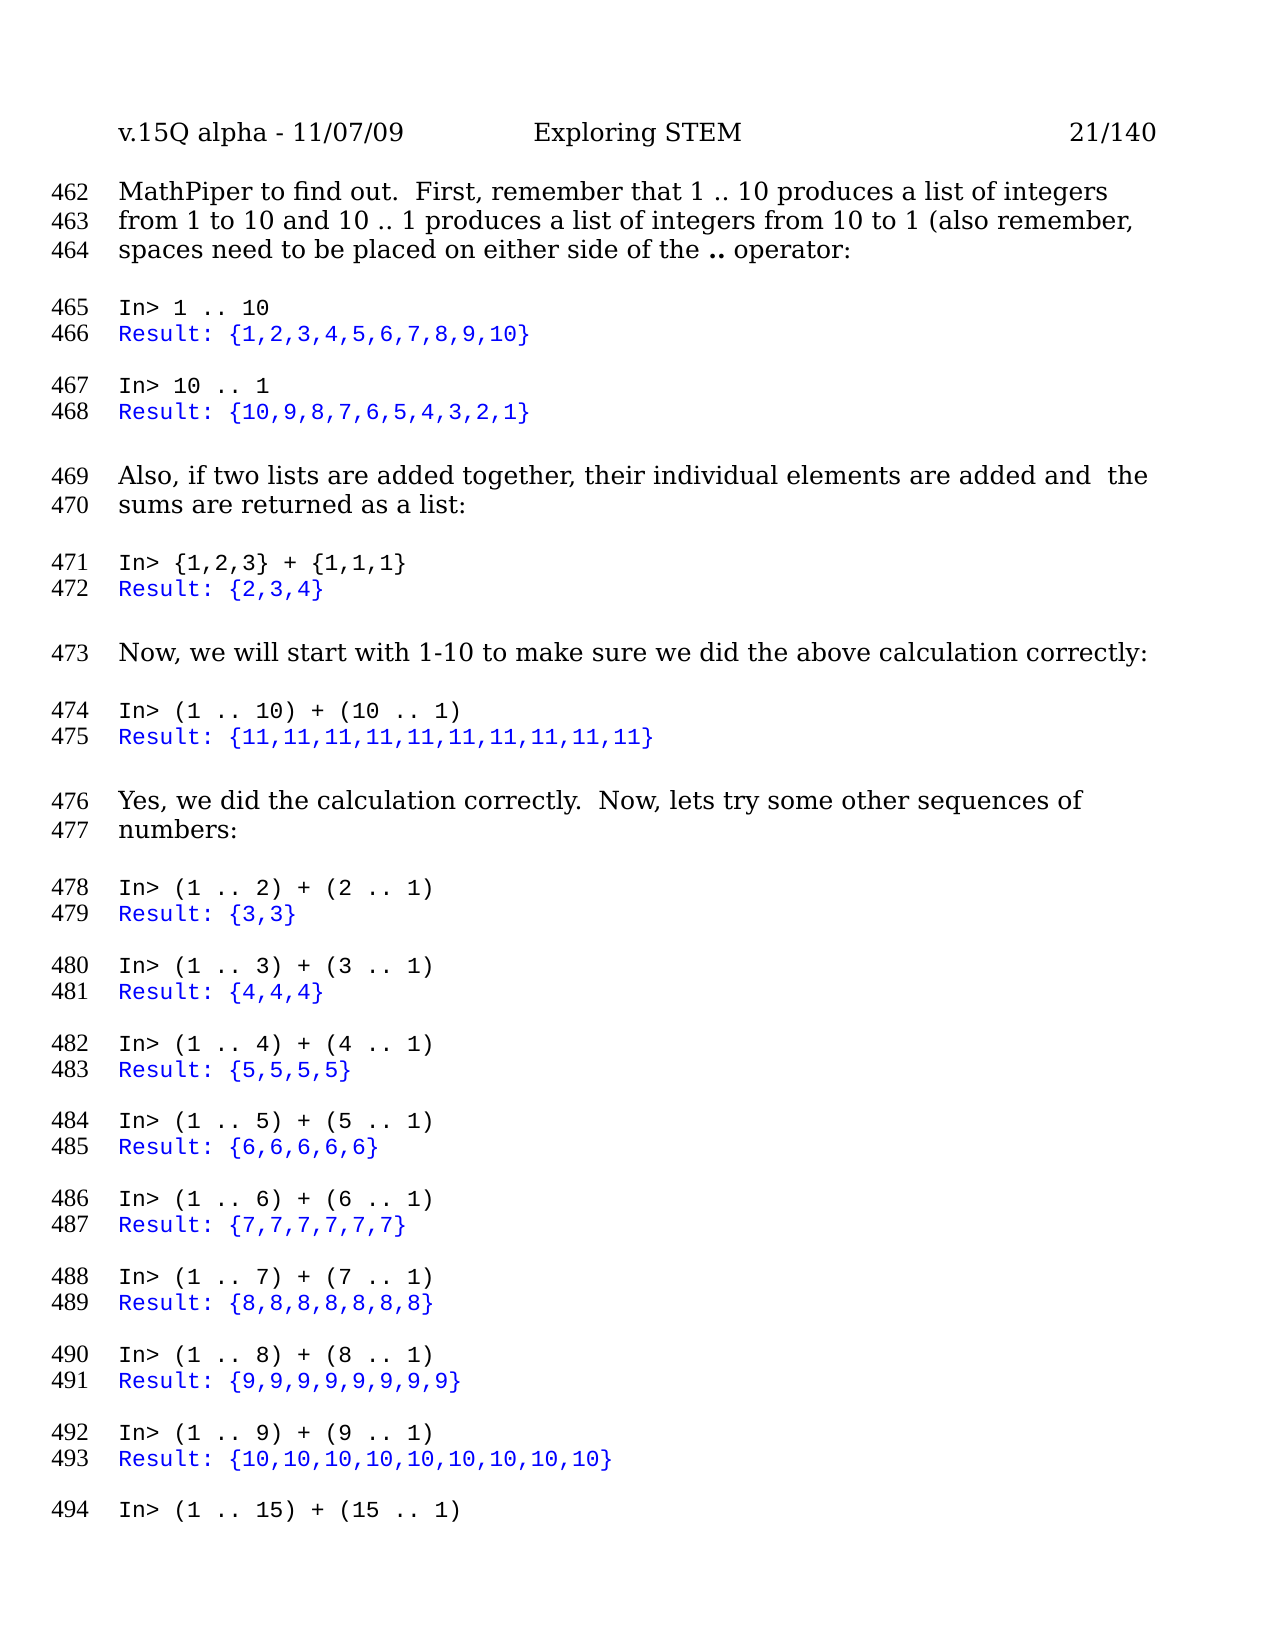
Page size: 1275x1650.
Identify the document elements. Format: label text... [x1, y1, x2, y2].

text Result: {8,8,8,8,8,8,8} [118, 1291, 1157, 1317]
text MathPiper to find out. First, remember that 1 .. 10 produces a list of integers from 1 to 10 and 10 .. 1 produces a list of integers from 10 to 1 (also remember, spaces need to be placed on either side of the .. operator: [118, 177, 1157, 264]
text Result: {1,2,3,4,5,6,7,8,9,10} [118, 322, 1157, 348]
text Result: {10,10,10,10,10,10,10,10,10} [118, 1447, 1157, 1473]
text Result: {4,4,4} [118, 980, 1157, 1006]
text Result: {2,3,4} [118, 577, 1157, 603]
text In> (1 .. 3) + (3 .. 1) [118, 954, 1157, 980]
text In> (1 .. 9) + (9 .. 1) [118, 1421, 1157, 1447]
text In> (1 .. 5) + (5 .. 1) [118, 1110, 1157, 1136]
text In> (1 .. 4) + (4 .. 1) [118, 1032, 1157, 1058]
text Result: {11,11,11,11,11,11,11,11,11,11} [118, 725, 1157, 751]
text Now, we will start with 1-10 to make sure we did the above calculation correctly: [118, 638, 1157, 667]
text In> (1 .. 2) + (2 .. 1) [118, 876, 1157, 902]
text Result: {9,9,9,9,9,9,9,9} [118, 1369, 1157, 1395]
text Result: {5,5,5,5} [118, 1058, 1157, 1084]
text Result: {10,9,8,7,6,5,4,3,2,1} [118, 400, 1157, 426]
text In> (1 .. 10) + (10 .. 1) [118, 699, 1157, 725]
text In> 1 .. 10 [118, 296, 1157, 322]
text In> 10 .. 1 [118, 374, 1157, 400]
text In> (1 .. 7) + (7 .. 1) [118, 1265, 1157, 1291]
text Result: {6,6,6,6,6} [118, 1136, 1157, 1162]
text Result: {3,3} [118, 902, 1157, 928]
text Also, if two lists are added together, their individual elements are added and the sums are returned as a list: [118, 461, 1157, 519]
text In> (1 .. 8) + (8 .. 1) [118, 1343, 1157, 1369]
text In> (1 .. 15) + (15 .. 1) [118, 1499, 1157, 1525]
text In> {1,2,3} + {1,1,1} [118, 551, 1157, 577]
text Result: {7,7,7,7,7,7} [118, 1213, 1157, 1239]
text Yes, we did the calculation correctly. Now, lets try some other sequences of numbers: [118, 786, 1157, 844]
text In> (1 .. 6) + (6 .. 1) [118, 1188, 1157, 1213]
